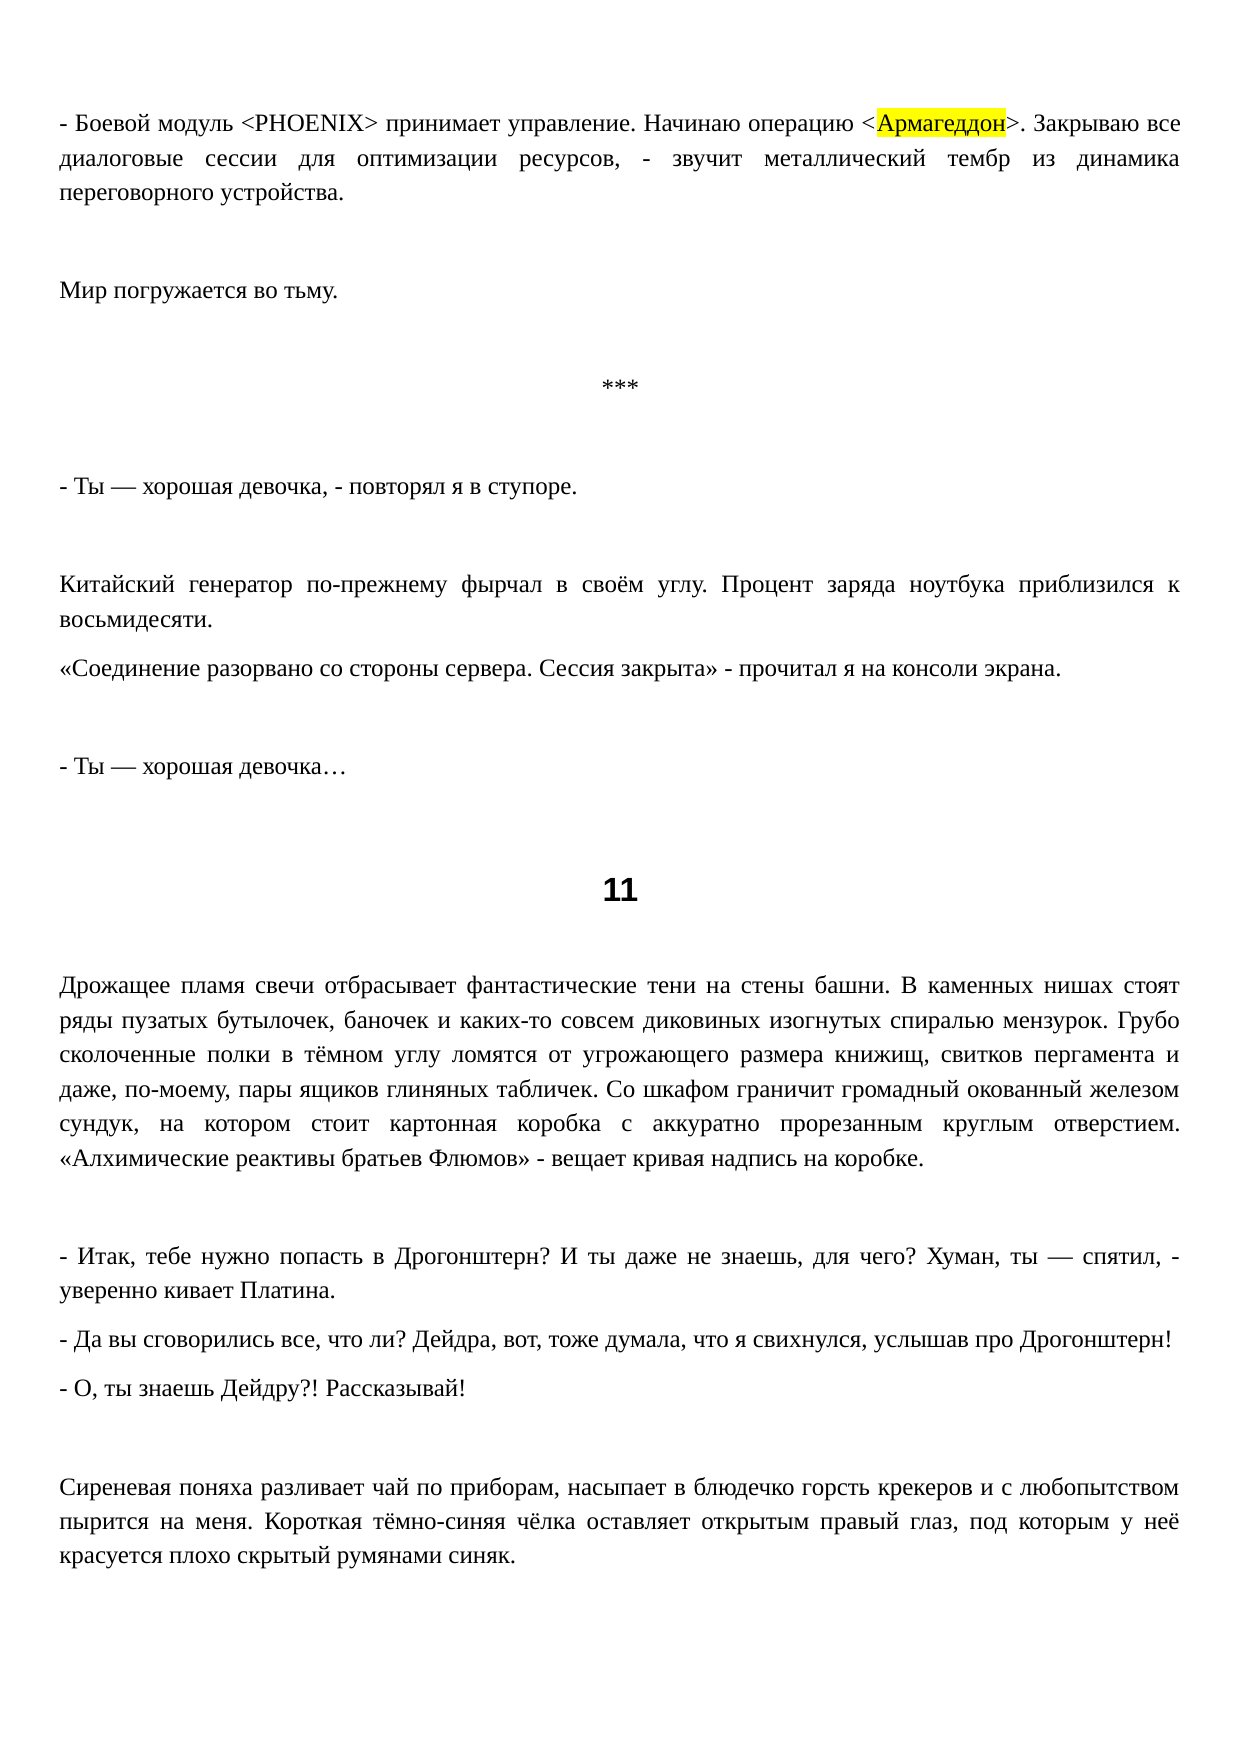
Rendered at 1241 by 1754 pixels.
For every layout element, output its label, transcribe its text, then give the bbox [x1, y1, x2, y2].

text Китайский генератор по-прежнему фырчал в своём углу. Процент заряда ноутбука приблизился к восьмидесяти. [59, 569, 1181, 633]
text - О, ты знаешь Дейдру?! Рассказывай! [59, 1373, 1181, 1402]
text - Ты — хорошая девочка… [59, 751, 1181, 780]
text *** [59, 373, 1181, 402]
text - Итак, тебе нужно попасть в Дрогонштерн? И ты даже не знаешь, для чего? Хуман, ты — спятил, - уверенно кивает Платина. [59, 1241, 1181, 1304]
text - Боевой модуль <PHOENIX> принимает управление. Начинаю операцию <Армагеддон>. Закрываю все диалоговые сессии для оптимизации ресурсов, - звучит металлический тембр из динамика переговорного устройства. [59, 108, 1181, 206]
text - Ты — хорошая девочка, - повторял я в ступоре. [59, 471, 1181, 500]
text - Да вы сговорились все, что ли? Дейдра, вот, тоже думала, что я свихнулся, услышав про Дрогонштерн! [59, 1324, 1181, 1353]
text Сиреневая поняха разливает чай по приборам, насыпает в блюдечко горсть крекеров и с любопытством пырится на меня. Короткая тёмно-синяя чёлка оставляет открытым правый глаз, под которым у неё красуется плохо скрытый румянами синяк. [59, 1472, 1181, 1569]
text «Соединение разорвано со стороны сервера. Сессия закрыта» - прочитал я на консоли экрана. [59, 653, 1181, 682]
subtitle 11 [59, 870, 1181, 909]
text Мир погружается во тьму. [59, 275, 1181, 304]
text Дрожащее пламя свечи отбрасывает фантастические тени на стены башни. В каменных нишах стоят ряды пузатых бутылочек, баночек и каких-то совсем диковиных изогнутых спиралью мензурок. Грубо сколоченные полки в тёмном углу ломятся от угрожающего размера книжищ, свитков пергамента и даже, по-моему, пары ящиков глиняных табличек. Со шкафом граничит громадный окованный железом сундук, на котором стоит картонная коробка с аккуратно прорезанным круглым отверстием. «Алхимические реактивы братьев Флюмов» - вещает кривая надпись на коробке. [59, 970, 1181, 1172]
